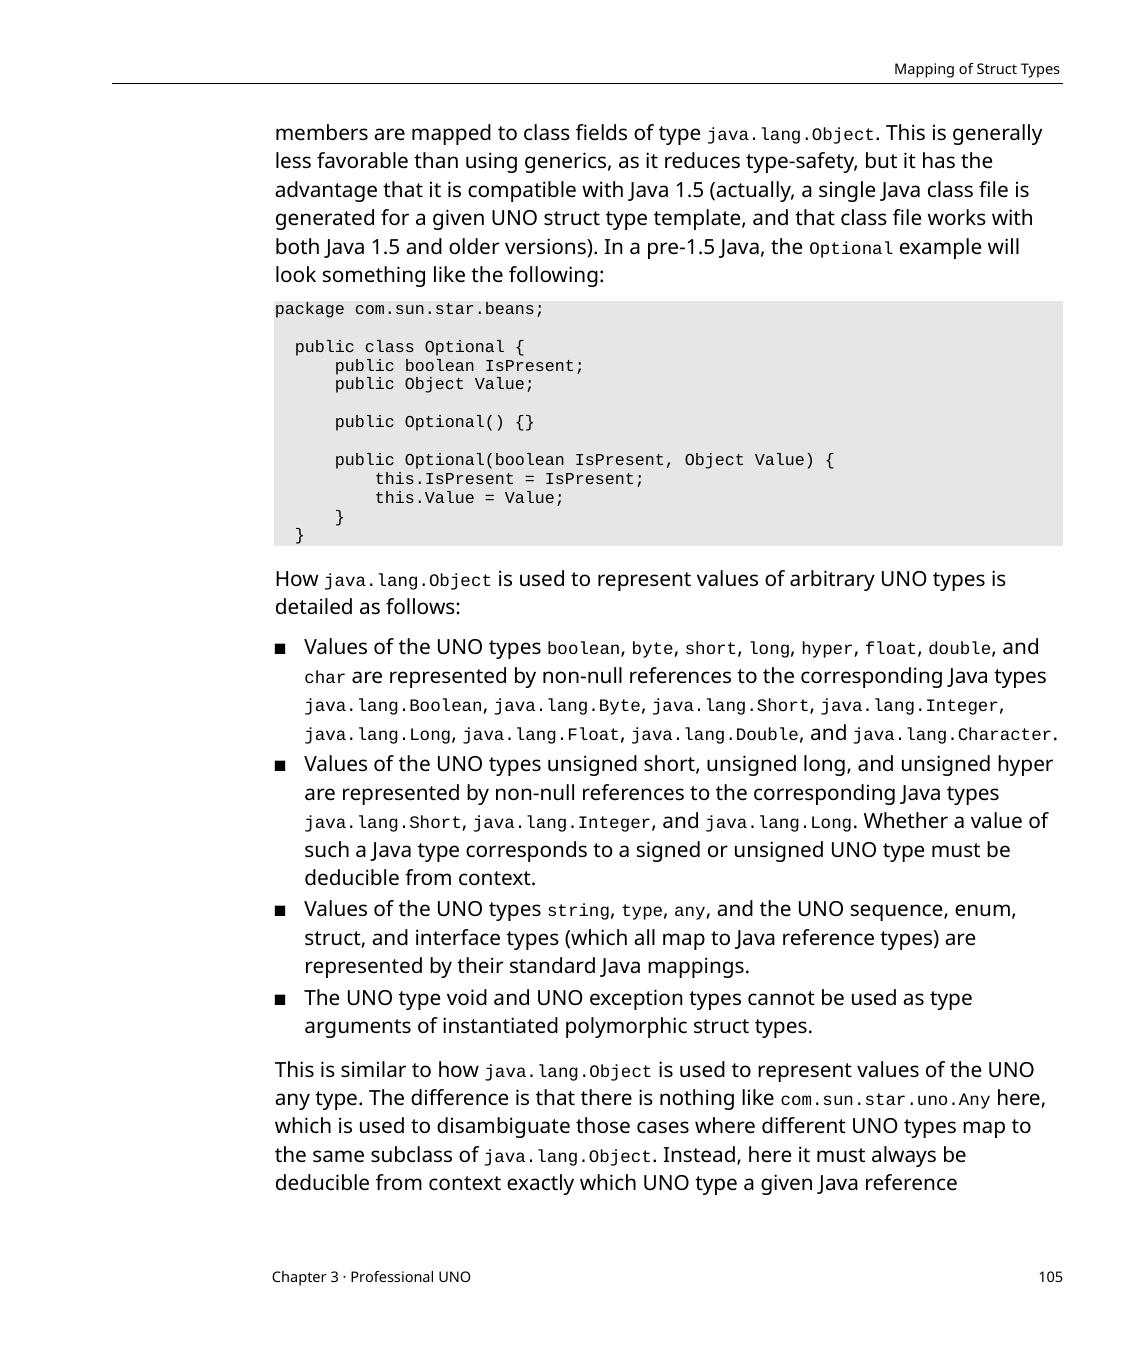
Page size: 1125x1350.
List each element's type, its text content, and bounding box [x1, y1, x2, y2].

text package com.sun.star.beans; public class Optional { public boolean IsPresent; public Object Value; public Optional() {} public Optional(boolean IsPresent, Object Value) { this.IsPresent = IsPresent; this.Value = Value; } } [274, 301, 1063, 546]
list The UNO type void and UNO exception types cannot be used as type arguments of instantiated polymorphic struct types. [274, 983, 1063, 1040]
list Values of the UNO types string, type, any, and the UNO sequence, enum, struct, and interface types (which all map to Java reference types) are represented by their standard Java mappings. [274, 894, 1063, 980]
list Values of the UNO types unsigned short, unsigned long, and unsigned hyper are represented by non-null references to the corresponding Java types java.lang.Short, java.lang.Integer, and java.lang.Long. Whether a value of such a Java type corresponds to a signed or unsigned UNO type must be deducible from context. [274, 749, 1063, 892]
list Values of the UNO types boolean, byte, short, long, hyper, float, double, and char are represented by non-null references to the corresponding Java types java.lang.Boolean, java.lang.Byte, java.lang.Short, java.lang.Integer, java.lang.Long, java.lang.Float, java.lang.Double, and java.lang.Character. [274, 633, 1063, 746]
text This is similar to how java.lang.Object is used to represent values of the UNO any type. The difference is that there is nothing like com.sun.star.uno.Any here, which is used to disambiguate those cases where different UNO types map to the same subclass of java.lang.Object. Instead, here it must always be deducible from context exactly which UNO type a given Java reference [274, 1055, 1063, 1197]
text How java.lang.Object is used to represent values of arbitrary UNO types is detailed as follows: [274, 564, 1063, 621]
text members are mapped to class fields of type java.lang.Object. This is generally less favorable than using generics, as it reduces type-safety, but it has the advantage that it is compatible with Java 1.5 (actually, a single Java class file is generated for a given UNO struct type template, and that class file works with both Java 1.5 and older versions). In a pre-1.5 Java, the Optional example will look something like the following: [274, 118, 1063, 289]
